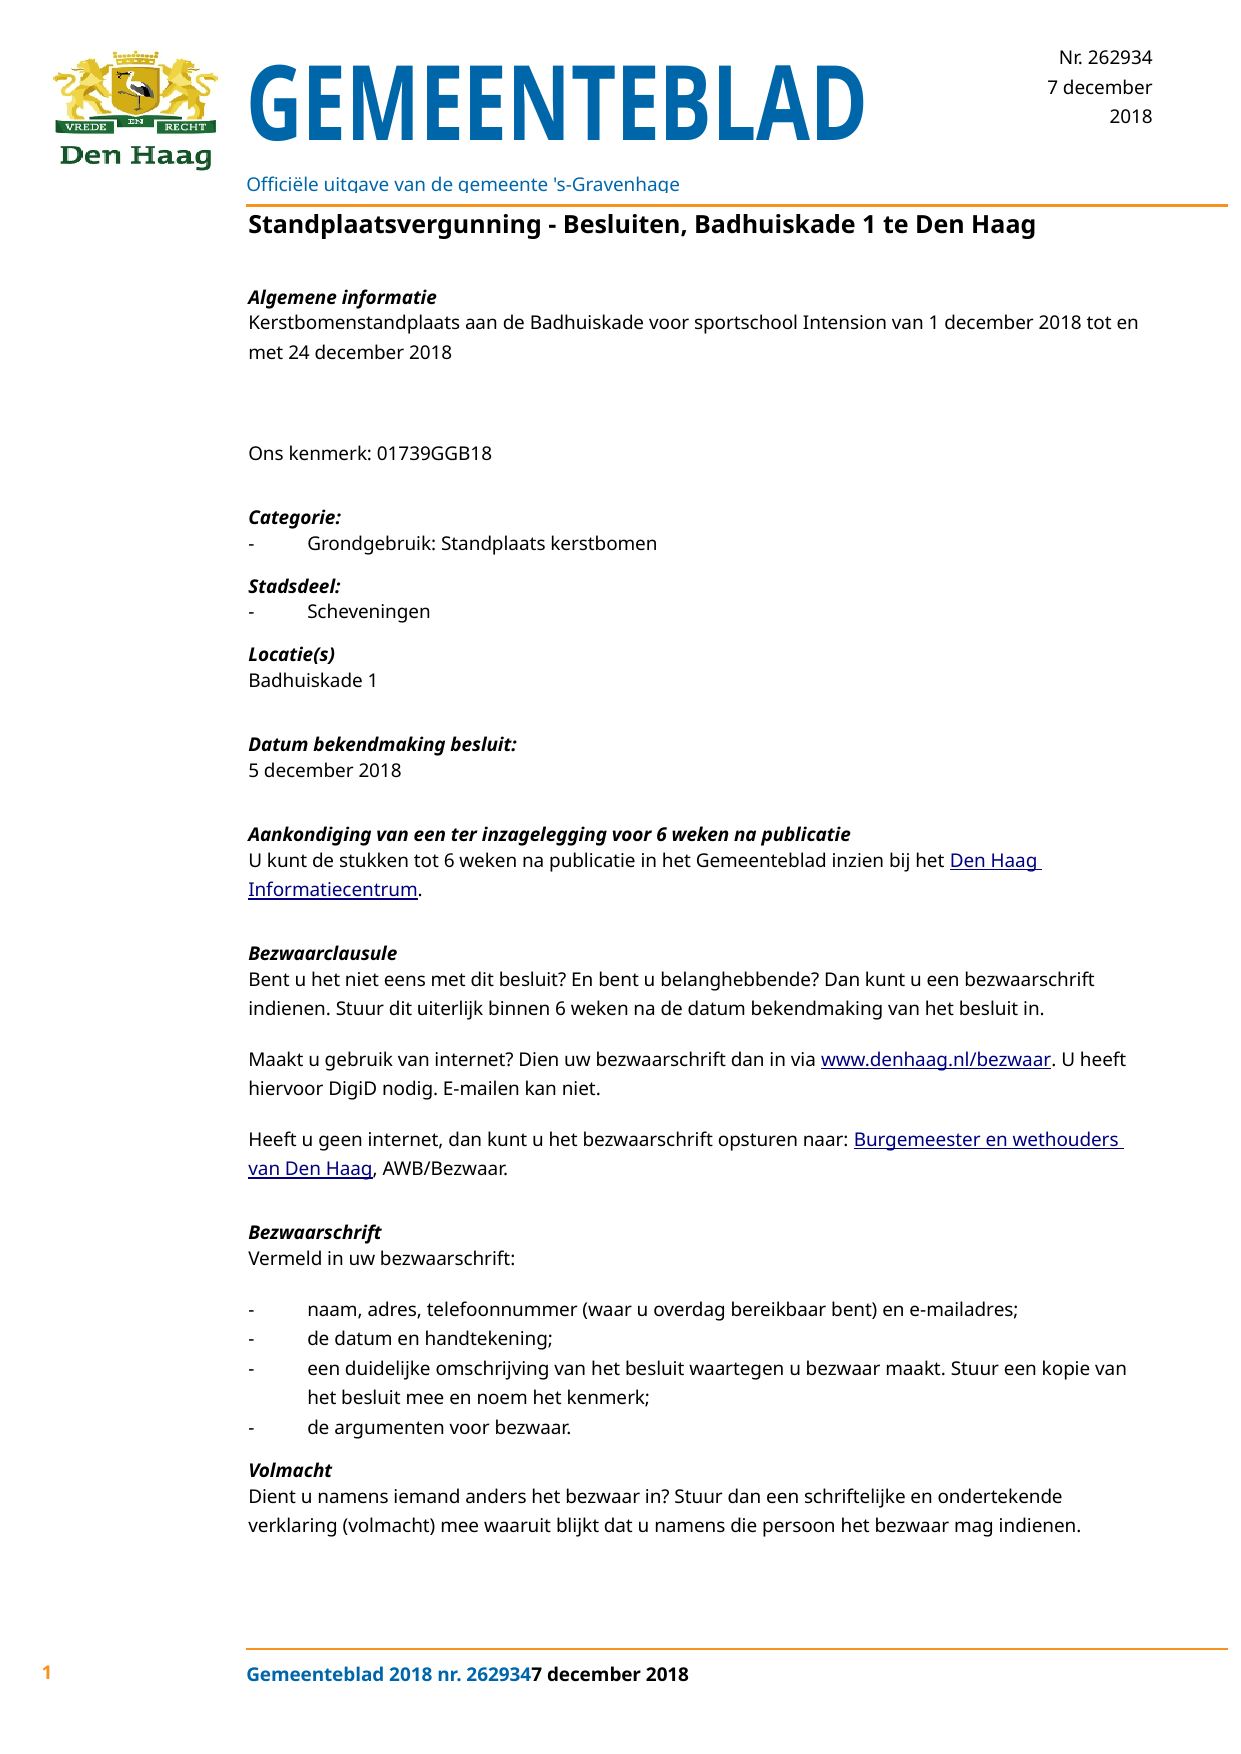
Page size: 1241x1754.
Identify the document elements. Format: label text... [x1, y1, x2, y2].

text Bezwaarschrift [248, 1219, 1152, 1245]
picture [41, 47, 231, 172]
text Maakt u gebruik van internet? Dien uw bezwaarschrift dan in via www.denhaag.nl/bezwaar. U heeft hiervoor DigiD nodig. E-mailen kan niet. [248, 1046, 1152, 1101]
text Ons kenmerk: 01739GGB18 [248, 440, 1152, 466]
text Kerstbomenstandplaats aan de Badhuiskade voor sportschool Intension van 1 december 2018 tot en met 24 december 2018 [248, 309, 1152, 365]
text Categorie: [248, 504, 1152, 530]
text Standplaatsvergunning - Besluiten, Badhuiskade 1 te Den Haag [248, 207, 1152, 241]
text Stadsdeel: [248, 573, 1152, 598]
text Heeft u geen internet, dan kunt u het bezwaarschrift opsturen naar: Burgemeester en wethouders van Den Haag, AWB/Bezwaar. [248, 1126, 1152, 1181]
text Dient u namens iemand anders het bezwaar in? Stuur dan een schriftelijke en ondertekende verklaring (volmacht) mee waaruit blijkt dat u namens die persoon het bezwaar mag indienen. [248, 1483, 1152, 1538]
list naam, adres, telefoonnummer (waar u overdag bereikbaar bent) en e-mailadres; [248, 1296, 1152, 1321]
text Aankondiging van een ter inzagelegging voor 6 weken na publicatie [248, 821, 1152, 847]
text Volmacht [248, 1457, 1152, 1483]
text U kunt de stukken tot 6 weken na publicatie in het Gemeenteblad inzien bij het Den Haag Informatiecentrum. [248, 847, 1152, 902]
list de datum en handtekening; [248, 1325, 1152, 1351]
list Grondgebruik: Standplaats kerstbomen [248, 530, 1152, 555]
text Vermeld in uw bezwaarschrift: [248, 1245, 1152, 1271]
text Algemene informatie [248, 284, 1152, 309]
text 5 december 2018 [248, 757, 1152, 783]
list de argumenten voor bezwaar. [248, 1414, 1152, 1440]
text Bent u het niet eens met dit besluit? En bent u belanghebbende? Dan kunt u een bezwaarschrift indienen. Stuur dit uiterlijk binnen 6 weken na de datum bekendmaking van het besluit in. [248, 966, 1152, 1021]
text Bezwaarclausule [248, 940, 1152, 966]
text Datum bekendmaking besluit: [248, 731, 1152, 757]
list Scheveningen [248, 598, 1152, 624]
text Locatie(s) [248, 642, 1152, 667]
text Badhuiskade 1 [248, 667, 1152, 693]
list een duidelijke omschrijving van het besluit waartegen u bezwaar maakt. Stuur een kopie van het besluit mee en noem het kenmerk; [248, 1355, 1152, 1410]
